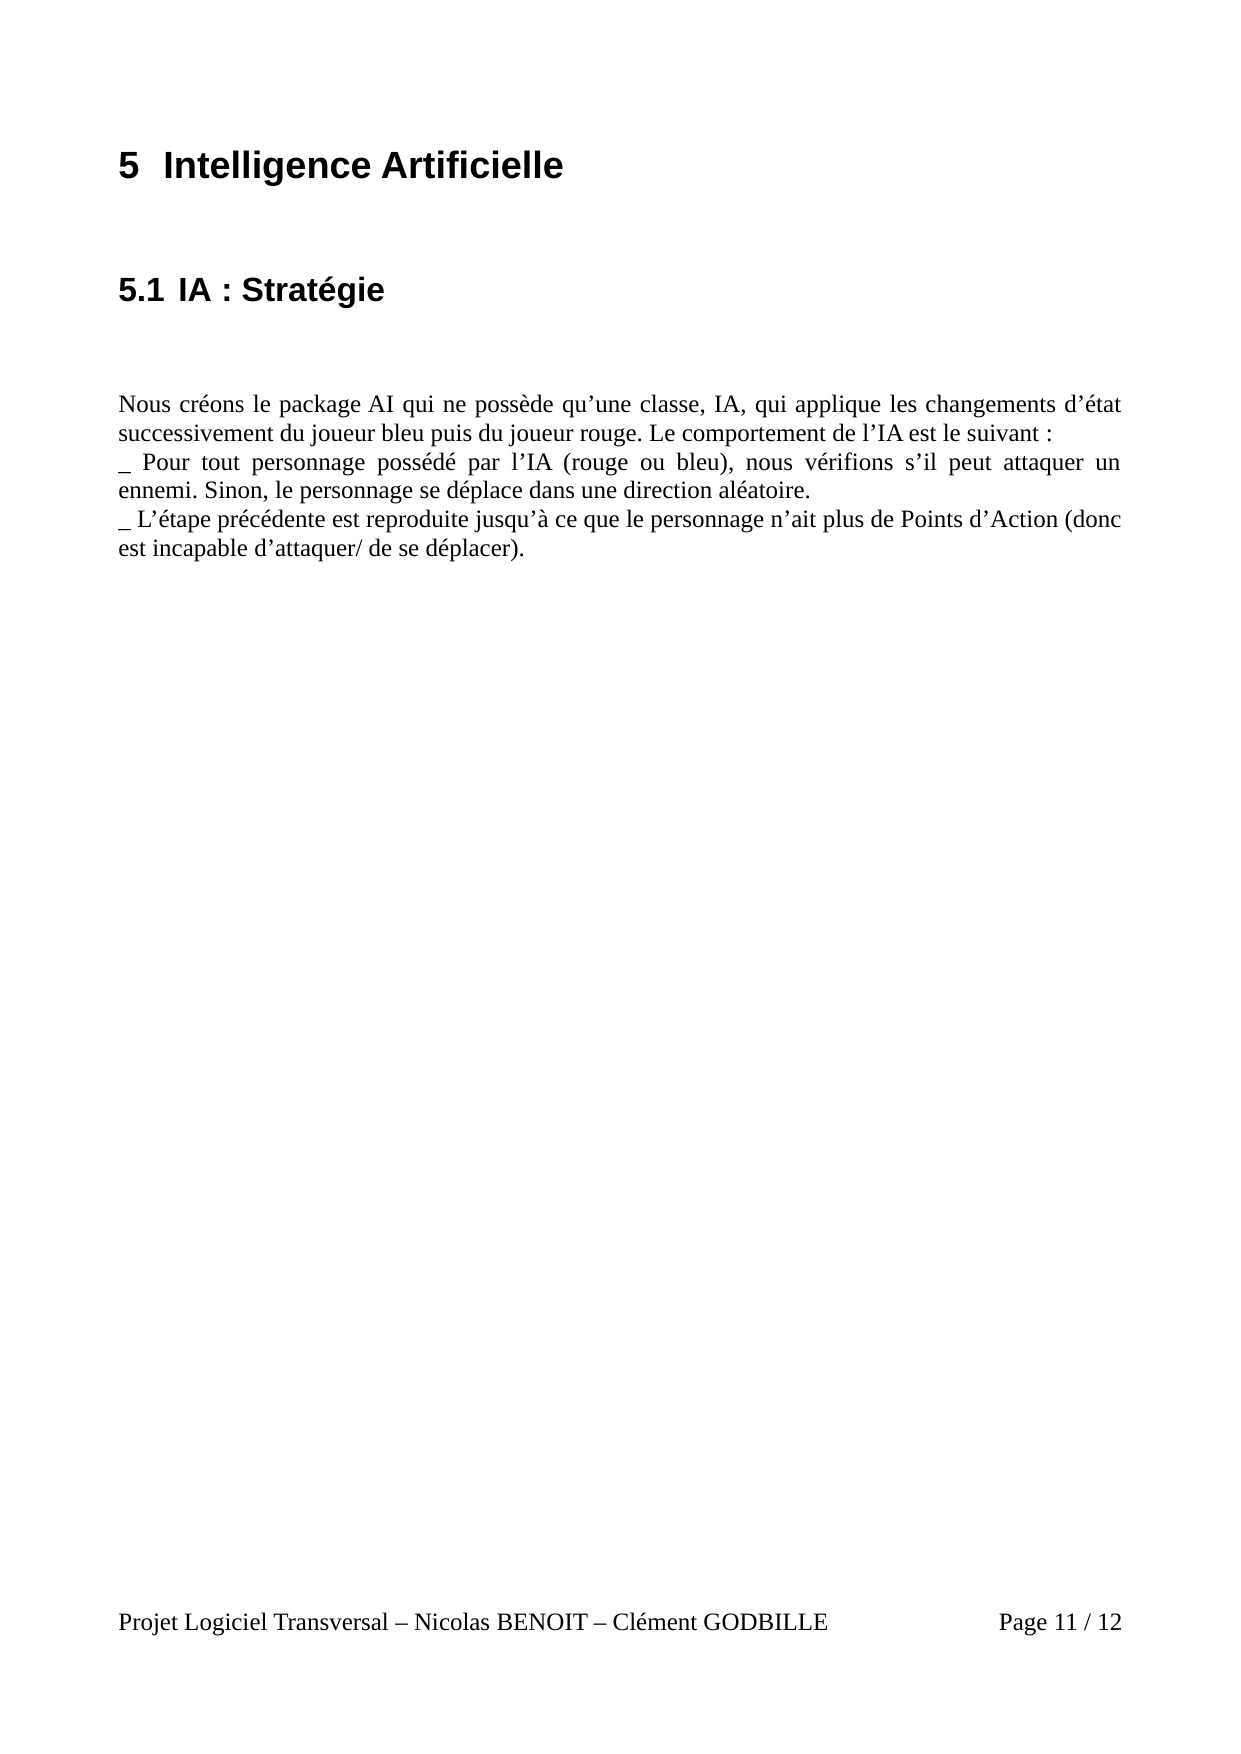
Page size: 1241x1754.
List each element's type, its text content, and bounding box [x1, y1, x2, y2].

subtitle Intelligence Artificielle [118, 143, 1122, 187]
text _ L’étape précédente est reproduite jusqu’à ce que le personnage n’ait plus de Points d’Action (donc est incapable d’attaquer/ de se déplacer). [118, 504, 1122, 562]
subtitle IA : Stratégie [118, 269, 1122, 308]
text _ Pour tout personnage possédé par l’IA (rouge ou bleu), nous vérifions s’il peut attaquer un ennemi. Sinon, le personnage se déplace dans une direction aléatoire. [118, 447, 1122, 504]
text Nous créons le package AI qui ne possède qu’une classe, IA, qui applique les changements d’état successivement du joueur bleu puis du joueur rouge. Le comportement de l’IA est le suivant : [118, 389, 1122, 447]
